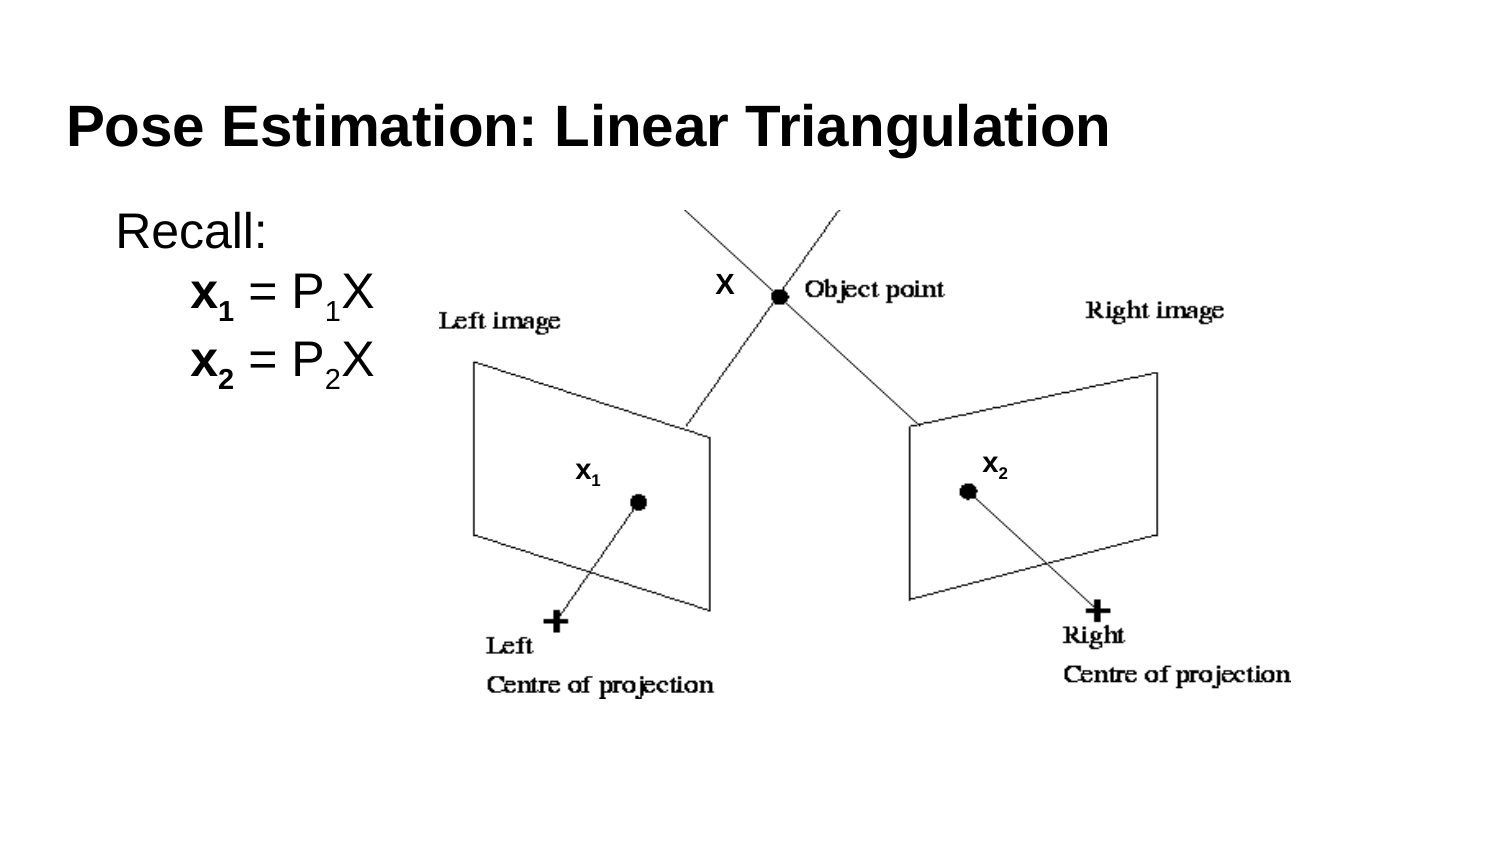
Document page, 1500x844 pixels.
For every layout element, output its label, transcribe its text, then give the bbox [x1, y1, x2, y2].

picture [439, 210, 1291, 699]
title Pose Estimation: Linear Triangulation [51, 72, 1449, 167]
text_box X [700, 250, 779, 328]
text_box x1 [560, 435, 675, 519]
text_box x2 [967, 428, 1082, 513]
text_box Recall: x1 = P1X x2 = P2X [100, 183, 557, 237]
